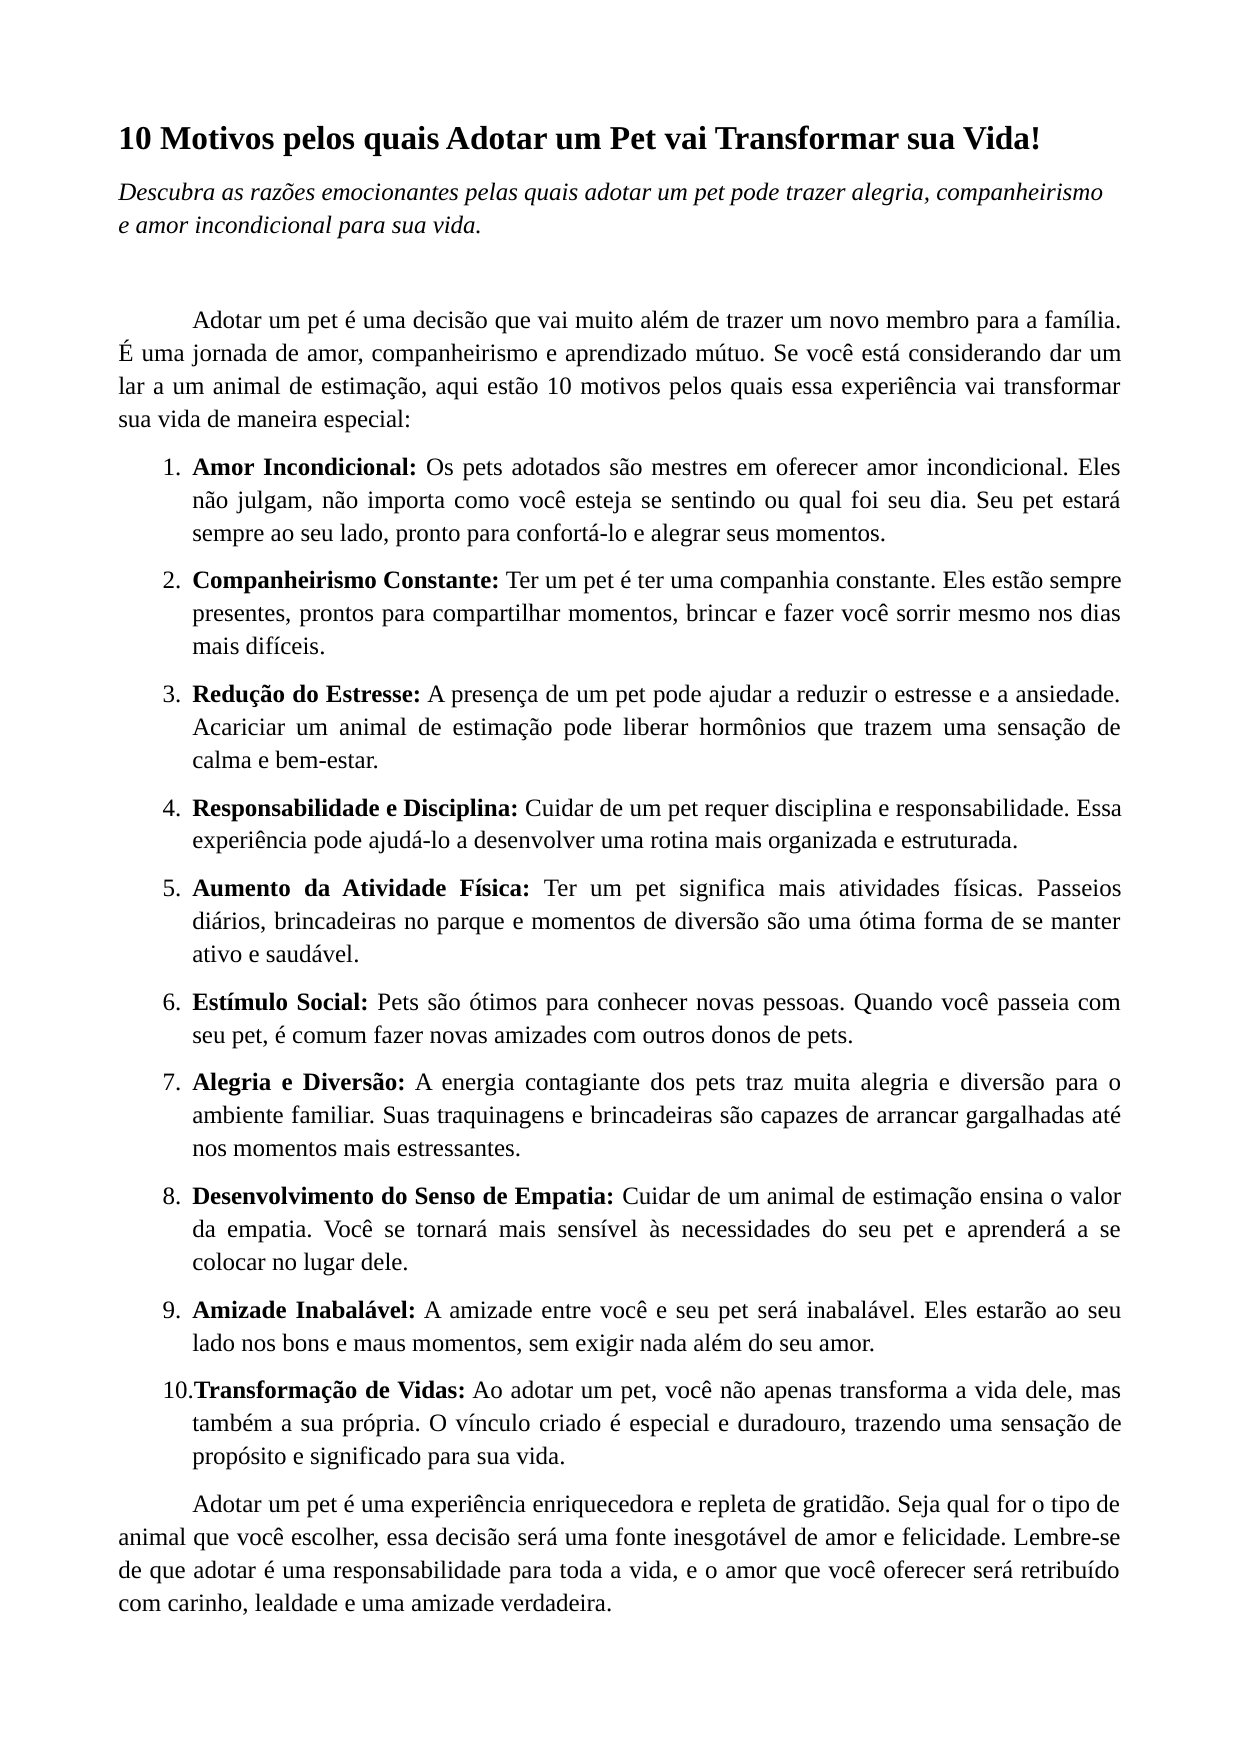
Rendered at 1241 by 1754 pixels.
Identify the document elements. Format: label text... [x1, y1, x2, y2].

list Redução do Estresse: A presença de um pet pode ajudar a reduzir o estresse e a ansiedade. Acariciar um animal de estimação pode liberar hormônios que trazem uma sensação de calma e bem-estar. [162, 679, 1122, 774]
list Responsabilidade e Disciplina: Cuidar de um pet requer disciplina e responsabilidade. Essa experiência pode ajudá-lo a desenvolver uma rotina mais organizada e estruturada. [162, 793, 1122, 854]
text Adotar um pet é uma experiência enriquecedora e repleta de gratidão. Seja qual for o tipo de animal que você escolher, essa decisão será uma fonte inesgotável de amor e felicidade. Lembre-se de que adotar é uma responsabilidade para toda a vida, e o amor que você oferecer será retribuído com carinho, lealdade e uma amizade verdadeira. [118, 1489, 1122, 1617]
text Adotar um pet é uma decisão que vai muito além de trazer um novo membro para a família. É uma jornada de amor, companheirismo e aprendizado mútuo. Se você está considerando dar um lar a um animal de estimação, aqui estão 10 motivos pelos quais essa experiência vai transformar sua vida de maneira especial: [118, 305, 1122, 433]
list Amor Incondicional: Os pets adotados são mestres em oferecer amor incondicional. Eles não julgam, não importa como você esteja se sentindo ou qual foi seu dia. Seu pet estará sempre ao seu lado, pronto para confortá-lo e alegrar seus momentos. [162, 452, 1122, 546]
text 10 Motivos pelos quais Adotar um Pet vai Transformar sua Vida! [118, 118, 1122, 156]
list Aumento da Atividade Física: Ter um pet significa mais atividades físicas. Passeios diários, brincadeiras no parque e momentos de diversão são uma ótima forma de se manter ativo e saudável. [162, 873, 1122, 968]
list Amizade Inabalável: A amizade entre você e seu pet será inabalável. Eles estarão ao seu lado nos bons e maus momentos, sem exigir nada além do seu amor. [162, 1295, 1122, 1357]
text Descubra as razões emocionantes pelas quais adotar um pet pode trazer alegria, companheirismo e amor incondicional para sua vida. [118, 177, 1122, 238]
list Alegria e Diversão: A energia contagiante dos pets traz muita alegria e diversão para o ambiente familiar. Suas traquinagens e brincadeiras são capazes de arrancar gargalhadas até nos momentos mais estressantes. [162, 1067, 1122, 1162]
list Estímulo Social: Pets são ótimos para conhecer novas pessoas. Quando você passeia com seu pet, é comum fazer novas amizades com outros donos de pets. [162, 987, 1122, 1049]
list Companheirismo Constante: Ter um pet é ter uma companhia constante. Eles estão sempre presentes, prontos para compartilhar momentos, brincar e fazer você sorrir mesmo nos dias mais difíceis. [162, 565, 1122, 660]
list Transformação de Vidas: Ao adotar um pet, você não apenas transforma a vida dele, mas também a sua própria. O vínculo criado é especial e duradouro, trazendo uma sensação de propósito e significado para sua vida. [162, 1375, 1122, 1470]
list Desenvolvimento do Senso de Empatia: Cuidar de um animal de estimação ensina o valor da empatia. Você se tornará mais sensível às necessidades do seu pet e aprenderá a se colocar no lugar dele. [162, 1181, 1122, 1276]
